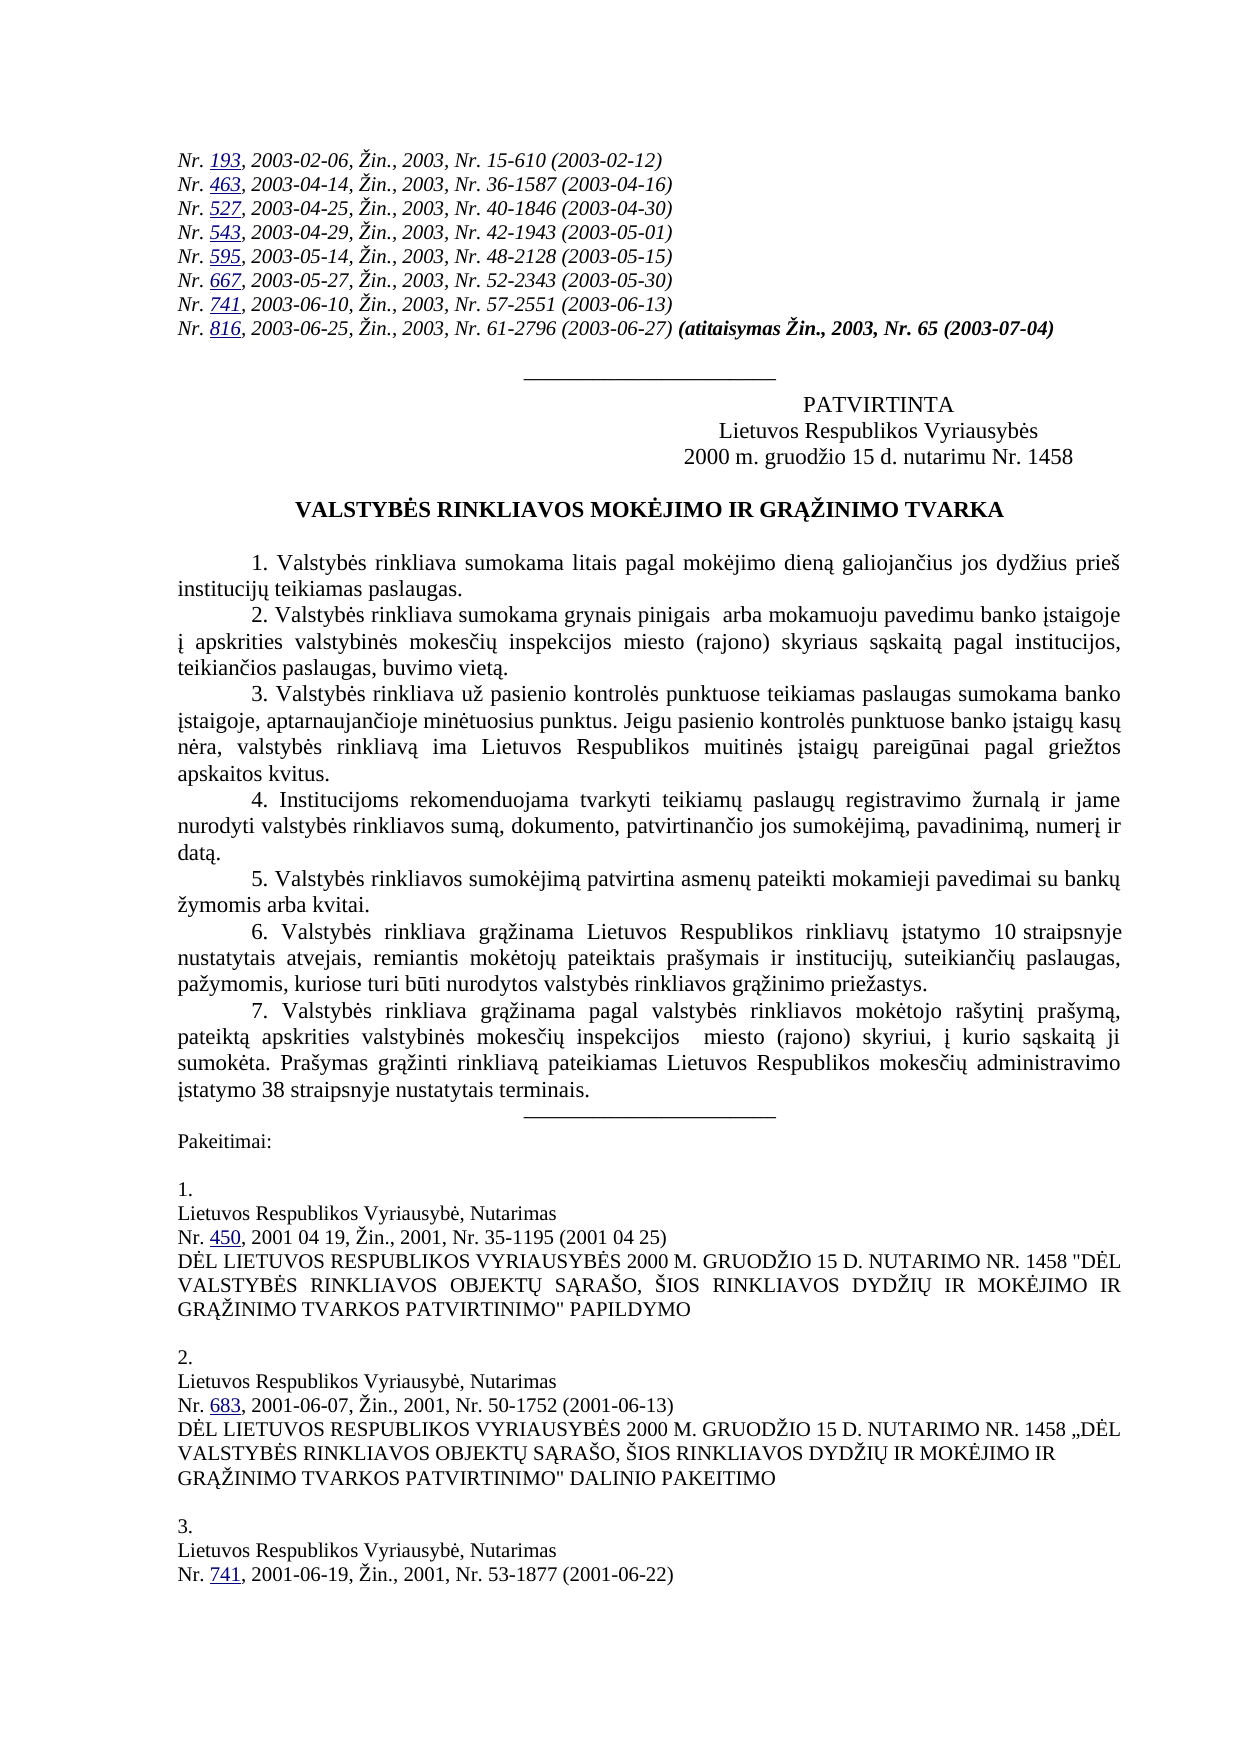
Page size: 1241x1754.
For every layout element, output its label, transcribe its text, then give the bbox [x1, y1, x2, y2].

text Nr. 527, 2003-04-25, Žin., 2003, Nr. 40-1846 (2003-04-30) [177, 196, 1122, 220]
text Nr. 595, 2003-05-14, Žin., 2003, Nr. 48-2128 (2003-05-15) [177, 244, 1122, 268]
text 1. [177, 1177, 1122, 1201]
text 6. Valstybės rinkliava grąžinama Lietuvos Respublikos rinkliavų įstatymo 10 straipsnyje nustatytais atvejais, remiantis mokėtojų pateiktais prašymais ir institucijų, suteikiančių paslaugas, pažymomis, kuriose turi būti nurodytos valstybės rinkliavos grąžinimo priežastys. [177, 918, 1122, 997]
text Lietuvos Respublikos Vyriausybės 2000 m. gruodžio 15 d. nutarimu Nr. 1458 [635, 417, 1122, 470]
text Lietuvos Respublikos Vyriausybė, Nutarimas [177, 1369, 1122, 1393]
text 7. Valstybės rinkliava grąžinama pagal valstybės rinkliavos mokėtojo rašytinį prašymą, pateiktą apskrities valstybinės mokesčių inspekcijos miesto (rajono) skyriui, į kurio sąskaitą ji sumokėta. Prašymas grąžinti rinkliavą pateikiamas Lietuvos Respublikos mokesčių administravimo įstatymo 38 straipsnyje nustatytais terminais. [177, 997, 1122, 1102]
text Pakeitimai: [177, 1128, 1122, 1153]
text Nr. 683, 2001-06-07, Žin., 2001, Nr. 50-1752 (2001-06-13) [177, 1393, 1122, 1417]
text 2. [177, 1345, 1122, 1369]
text Nr. 741, 2003-06-10, Žin., 2003, Nr. 57-2551 (2003-06-13) [177, 292, 1122, 316]
text DĖL LIETUVOS RESPUBLIKOS VYRIAUSYBĖS 2000 M. GRUODŽIO 15 D. NUTARIMO NR. 1458 „DĖL VALSTYBĖS RINKLIAVOS OBJEKTŲ SĄRAŠO, ŠIOS RINKLIAVOS DYDŽIŲ IR MOKĖJIMO IR GRĄŽINIMO TVARKOS PATVIRTINIMO" DALINIO PAKEITIMO [177, 1417, 1122, 1489]
text 3. [177, 1513, 1122, 1538]
text –––––––––––––––––––––– [177, 1102, 1122, 1128]
text Lietuvos Respublikos Vyriausybė, Nutarimas [177, 1201, 1122, 1225]
text 4. Institucijoms rekomenduojama tvarkyti teikiamų paslaugų registravimo žurnalą ir jame nurodyti valstybės rinkliavos sumą, dokumento, patvirtinančio jos sumokėjimą, pavadinimą, numerį ir datą. [177, 786, 1122, 865]
text 2. Valstybės rinkliava sumokama grynais pinigais arba mokamuoju pavedimu banko įstaigoje į apskrities valstybinės mokesčių inspekcijos miesto (rajono) skyriaus sąskaitą pagal institucijos, teikiančios paslaugas, buvimo vietą. [177, 601, 1122, 681]
text VALSTYBĖS RINKLIAVOS MOKĖJIMO IR GRĄŽINIMO TVARKA [177, 496, 1122, 522]
text Nr. 816, 2003-06-25, Žin., 2003, Nr. 61-2796 (2003-06-27) (atitaisymas Žin., 2003, Nr. 65 (2003-07-04) [177, 316, 1122, 340]
text Nr. 741, 2001-06-19, Žin., 2001, Nr. 53-1877 (2001-06-22) [177, 1562, 1122, 1586]
text 3. Valstybės rinkliava už pasienio kontrolės punktuose teikiamas paslaugas sumokama banko įstaigoje, aptarnaujančioje minėtuosius punktus. Jeigu pasienio kontrolės punktuose banko įstaigų kasų nėra, valstybės rinkliavą ima Lietuvos Respublikos muitinės įstaigų pareigūnai pagal griežtos apskaitos kvitus. [177, 681, 1122, 786]
text –––––––––––––––––––––– [177, 364, 1122, 391]
text Nr. 463, 2003-04-14, Žin., 2003, Nr. 36-1587 (2003-04-16) [177, 172, 1122, 196]
text Lietuvos Respublikos Vyriausybė, Nutarimas [177, 1538, 1122, 1562]
text 5. Valstybės rinkliavos sumokėjimą patvirtina asmenų pateikti mokamieji pavedimai su bankų žymomis arba kvitai. [177, 865, 1122, 918]
text DĖL LIETUVOS RESPUBLIKOS VYRIAUSYBĖS 2000 M. GRUODŽIO 15 D. NUTARIMO NR. 1458 "DĖL VALSTYBĖS RINKLIAVOS OBJEKTŲ SĄRAŠO, ŠIOS RINKLIAVOS DYDŽIŲ IR MOKĖJIMO IR GRĄŽINIMO TVARKOS PATVIRTINIMO" PAPILDYMO [177, 1249, 1122, 1321]
text 1. Valstybės rinkliava sumokama litais pagal mokėjimo dieną galiojančius jos dydžius prieš institucijų teikiamas paslaugas. [177, 549, 1122, 601]
text Nr. 193, 2003-02-06, Žin., 2003, Nr. 15-610 (2003-02-12) [177, 148, 1122, 172]
text Nr. 450, 2001 04 19, Žin., 2001, Nr. 35-1195 (2001 04 25) [177, 1225, 1122, 1249]
text Patvirtinta [635, 391, 1122, 417]
text Nr. 543, 2003-04-29, Žin., 2003, Nr. 42-1943 (2003-05-01) [177, 220, 1122, 244]
text Nr. 667, 2003-05-27, Žin., 2003, Nr. 52-2343 (2003-05-30) [177, 268, 1122, 292]
